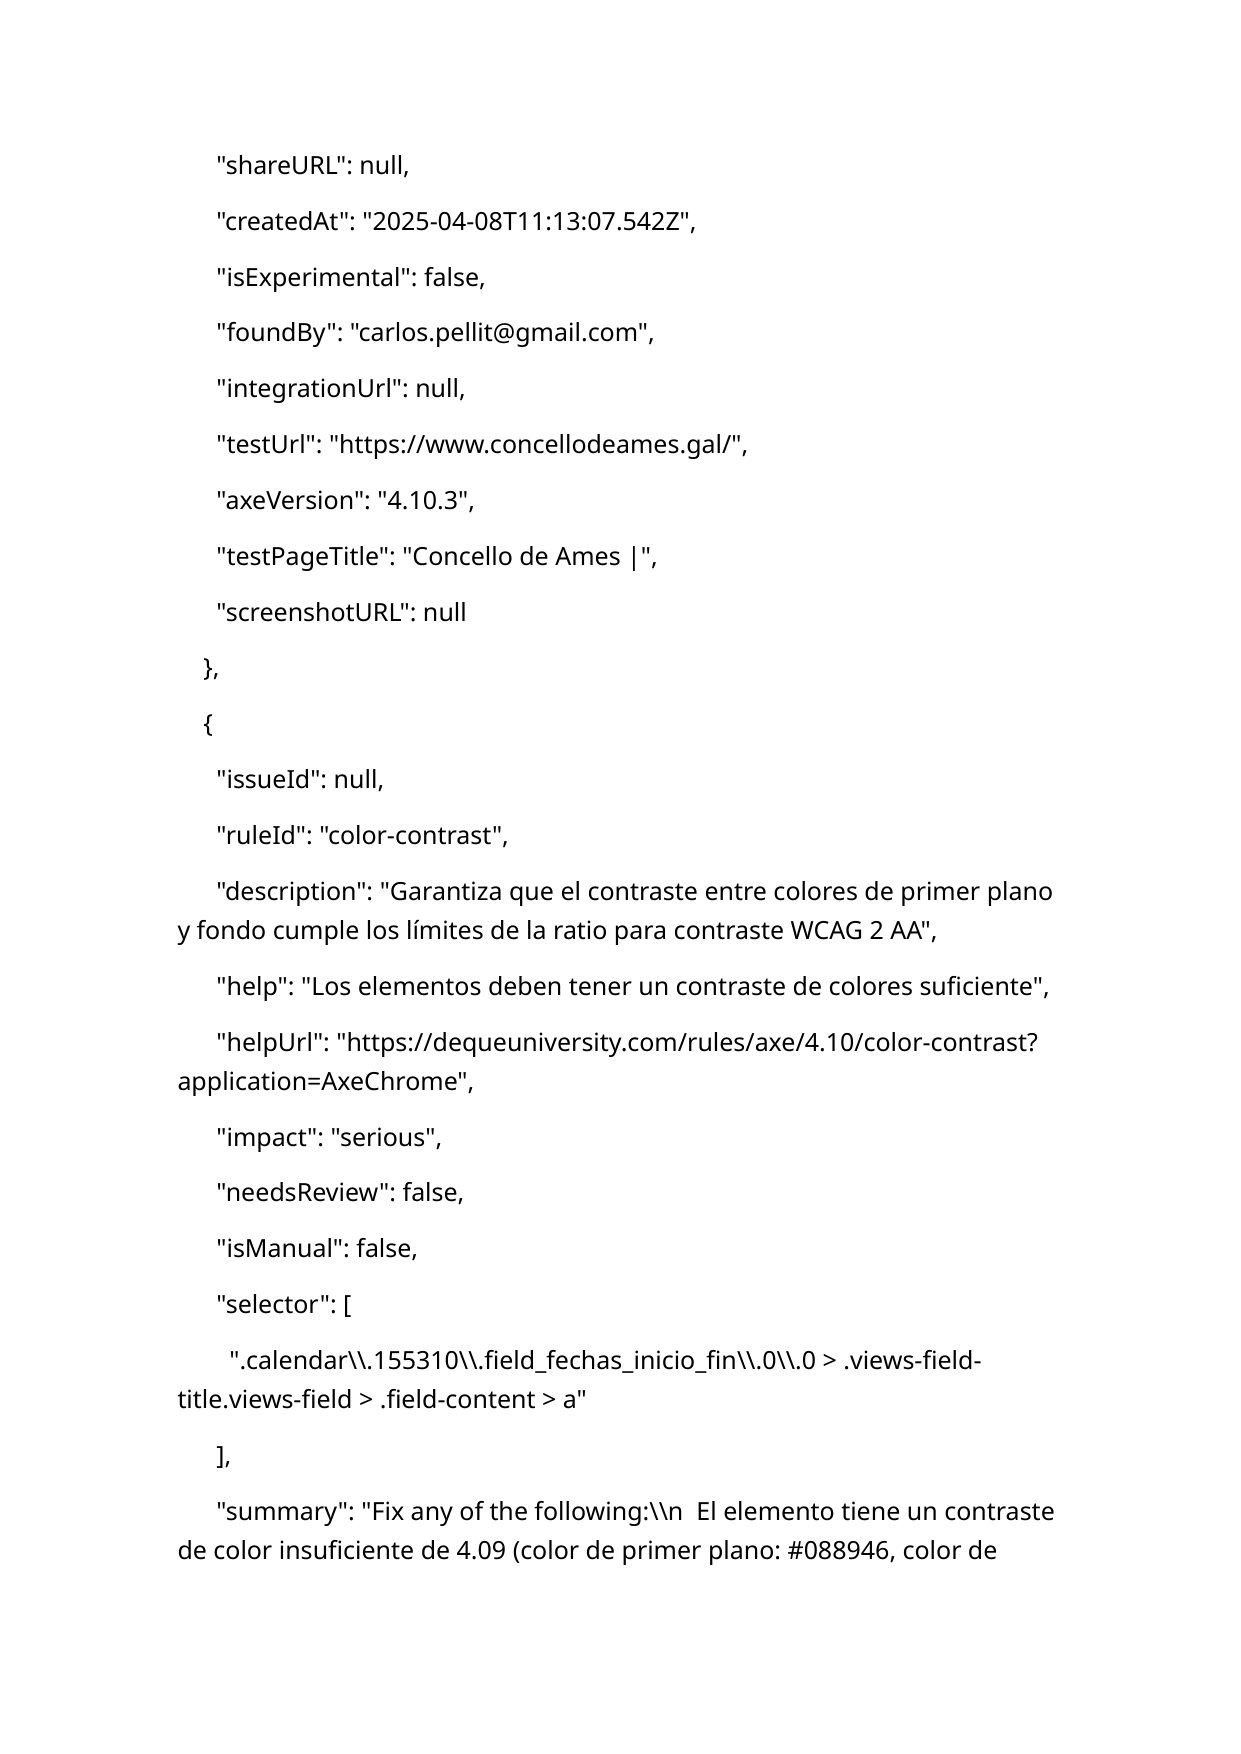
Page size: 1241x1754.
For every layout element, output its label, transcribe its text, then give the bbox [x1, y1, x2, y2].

text "shareURL": null, [177, 148, 1063, 182]
text "issueId": null, [177, 762, 1063, 796]
text "isExperimental": false, [177, 259, 1063, 293]
text "summary": "Fix any of the following:\\n El elemento tiene un contraste de color insuficiente de 4.09 (color de primer plano: #088946, color de [177, 1493, 1063, 1567]
text "isManual": false, [177, 1231, 1063, 1265]
text "helpUrl": "https://dequeuniversity.com/rules/axe/4.10/color-contrast?application=AxeChrome", [177, 1024, 1063, 1097]
text "foundBy": "carlos.pellit@gmail.com", [177, 315, 1063, 349]
text ".calendar\\.155310\\.field_fechas_inicio_fin\\.0\\.0 > .views-field-title.views-field > .field-content > a" [177, 1343, 1063, 1416]
text "testPageTitle": "Concello de Ames |", [177, 538, 1063, 572]
text { [177, 706, 1063, 740]
text "selector": [ [177, 1287, 1063, 1321]
text "createdAt": "2025-04-08T11:13:07.542Z", [177, 203, 1063, 237]
text "integrationUrl": null, [177, 371, 1063, 405]
text "impact": "serious", [177, 1119, 1063, 1153]
text "description": "Garantiza que el contraste entre colores de primer plano y fondo cumple los límites de la ratio para contraste WCAG 2 AA", [177, 873, 1063, 947]
text "testUrl": "https://www.concellodeames.gal/", [177, 427, 1063, 461]
text "help": "Los elementos deben tener un contraste de colores suficiente", [177, 968, 1063, 1002]
text "ruleId": "color-contrast", [177, 818, 1063, 852]
text ], [177, 1438, 1063, 1472]
text }, [177, 650, 1063, 684]
text "screenshotURL": null [177, 594, 1063, 628]
text "needsReview": false, [177, 1175, 1063, 1209]
text "axeVersion": "4.10.3", [177, 483, 1063, 517]
